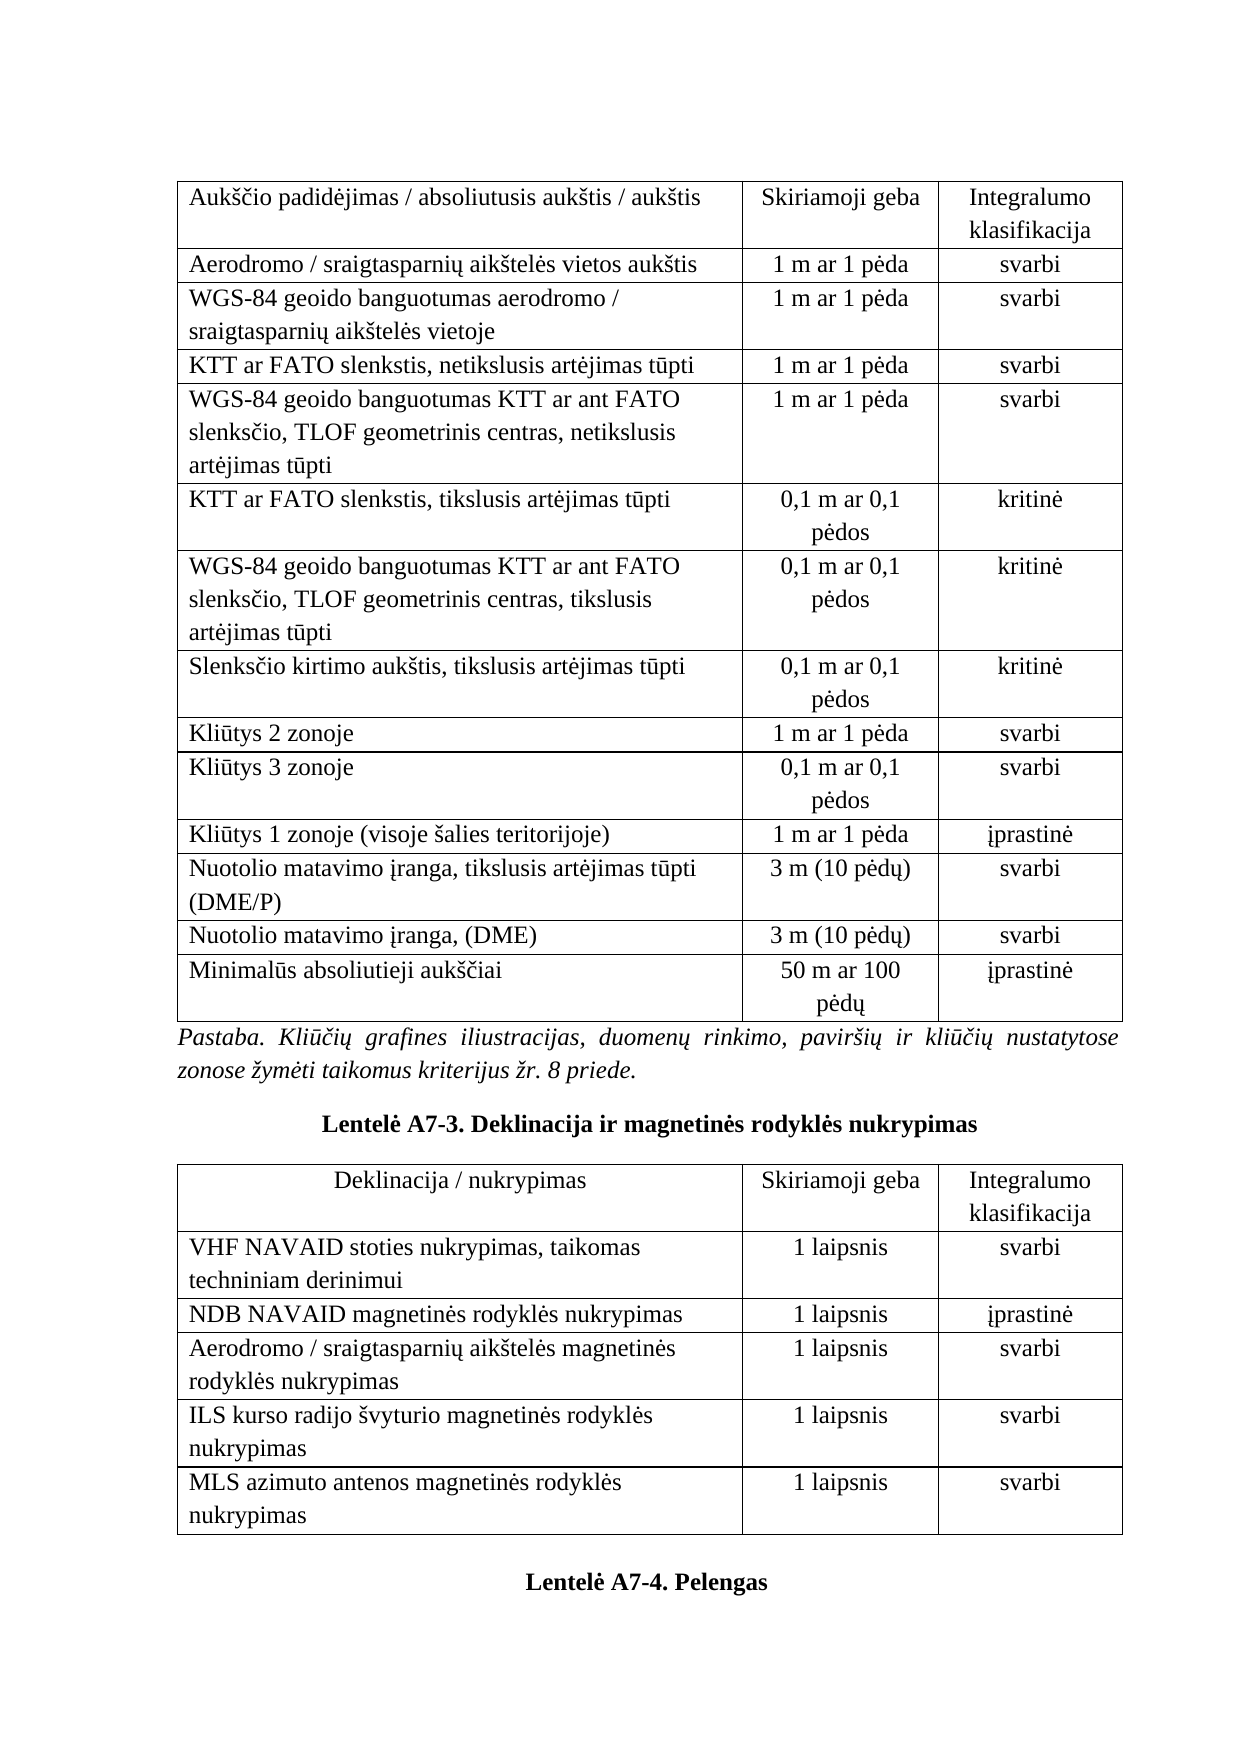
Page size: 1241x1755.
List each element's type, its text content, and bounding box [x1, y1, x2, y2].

table_cell kritinė [939, 551, 1122, 650]
table_header Deklinacija / nukrypimas [178, 1165, 742, 1231]
table_cell svarbi [939, 249, 1122, 282]
table_cell 0,1 m ar 0,1 pėdos [743, 753, 938, 818]
table_cell Kliūtys 3 zonoje [178, 753, 742, 818]
text Lentelė A7-4. Pelengas [177, 1567, 1122, 1596]
table_cell svarbi [939, 1468, 1122, 1533]
table_cell 1 m ar 1 pėda [743, 283, 938, 349]
table_cell svarbi [939, 1400, 1122, 1466]
table_cell svarbi [939, 1333, 1122, 1399]
table_cell svarbi [939, 753, 1122, 818]
table_cell Minimalūs absoliutieji aukščiai [178, 955, 742, 1021]
table_cell Slenksčio kirtimo aukštis, tikslusis artėjimas tūpti [178, 651, 742, 717]
table_cell WGS-84 geoido banguotumas aerodromo / sraigtasparnių aikštelės vietoje [178, 283, 742, 349]
table_cell Nuotolio matavimo įranga, tikslusis artėjimas tūpti (DME/P) [178, 854, 742, 919]
table_cell 1 laipsnis [743, 1468, 938, 1533]
table_cell 0,1 m ar 0,1 pėdos [743, 484, 938, 550]
table_header Integralumo klasifikacija [939, 1165, 1122, 1231]
table_cell 3 m (10 pėdų) [743, 854, 938, 919]
table_cell WGS-84 geoido banguotumas KTT ar ant FATO slenksčio, TLOF geometrinis centras, tikslusis artėjimas tūpti [178, 551, 742, 650]
table_cell svarbi [939, 1232, 1122, 1298]
table_cell 1 m ar 1 pėda [743, 384, 938, 483]
table_cell 1 laipsnis [743, 1232, 938, 1298]
table_cell įprastinė [939, 1299, 1122, 1332]
table_cell Kliūtys 2 zonoje [178, 718, 742, 751]
table_header Integralumo klasifikacija [939, 182, 1122, 248]
table_header Skiriamoji geba [743, 182, 938, 248]
table_cell įprastinė [939, 820, 1122, 852]
table_cell 0,1 m ar 0,1 pėdos [743, 651, 938, 717]
table_header Skiriamoji geba [743, 1165, 938, 1231]
table_cell KTT ar FATO slenkstis, netikslusis artėjimas tūpti [178, 350, 742, 383]
table_cell svarbi [939, 854, 1122, 919]
table_cell svarbi [939, 350, 1122, 383]
table_cell svarbi [939, 384, 1122, 483]
table_cell 3 m (10 pėdų) [743, 921, 938, 954]
table_cell ILS kurso radijo švyturio magnetinės rodyklės nukrypimas [178, 1400, 742, 1466]
table_cell 0,1 m ar 0,1 pėdos [743, 551, 938, 650]
table_cell 1 laipsnis [743, 1299, 938, 1332]
table_cell Kliūtys 1 zonoje (visoje šalies teritorijoje) [178, 820, 742, 852]
table_cell Aerodromo / sraigtasparnių aikštelės magnetinės rodyklės nukrypimas [178, 1333, 742, 1399]
table_cell WGS-84 geoido banguotumas KTT ar ant FATO slenksčio, TLOF geometrinis centras, netikslusis artėjimas tūpti [178, 384, 742, 483]
table_cell VHF NAVAID stoties nukrypimas, taikomas techniniam derinimui [178, 1232, 742, 1298]
table_cell 1 laipsnis [743, 1333, 938, 1399]
table_cell kritinė [939, 484, 1122, 550]
table_cell KTT ar FATO slenkstis, tikslusis artėjimas tūpti [178, 484, 742, 550]
table_cell MLS azimuto antenos magnetinės rodyklės nukrypimas [178, 1468, 742, 1533]
table_cell 1 laipsnis [743, 1400, 938, 1466]
table_header Aukščio padidėjimas / absoliutusis aukštis / aukštis [178, 182, 742, 248]
table_cell 1 m ar 1 pėda [743, 350, 938, 383]
table_cell 1 m ar 1 pėda [743, 718, 938, 751]
table_cell Nuotolio matavimo įranga, (DME) [178, 921, 742, 954]
text Pastaba. Kliūčių grafines iliustracijas, duomenų rinkimo, paviršių ir kliūčių nustatytose zonose žymėti taikomus kriterijus žr. 8 priede. [177, 1022, 1122, 1083]
table_cell 1 m ar 1 pėda [743, 249, 938, 282]
text Lentelė A7-3. Deklinacija ir magnetinės rodyklės nukrypimas [177, 1109, 1122, 1138]
table_cell 50 m ar 100 pėdų [743, 955, 938, 1021]
table_cell NDB NAVAID magnetinės rodyklės nukrypimas [178, 1299, 742, 1332]
table_cell kritinė [939, 651, 1122, 717]
table_cell svarbi [939, 718, 1122, 751]
table_cell Aerodromo / sraigtasparnių aikštelės vietos aukštis [178, 249, 742, 282]
table_cell įprastinė [939, 955, 1122, 1021]
table_cell svarbi [939, 283, 1122, 349]
table_cell 1 m ar 1 pėda [743, 820, 938, 852]
table_cell svarbi [939, 921, 1122, 954]
